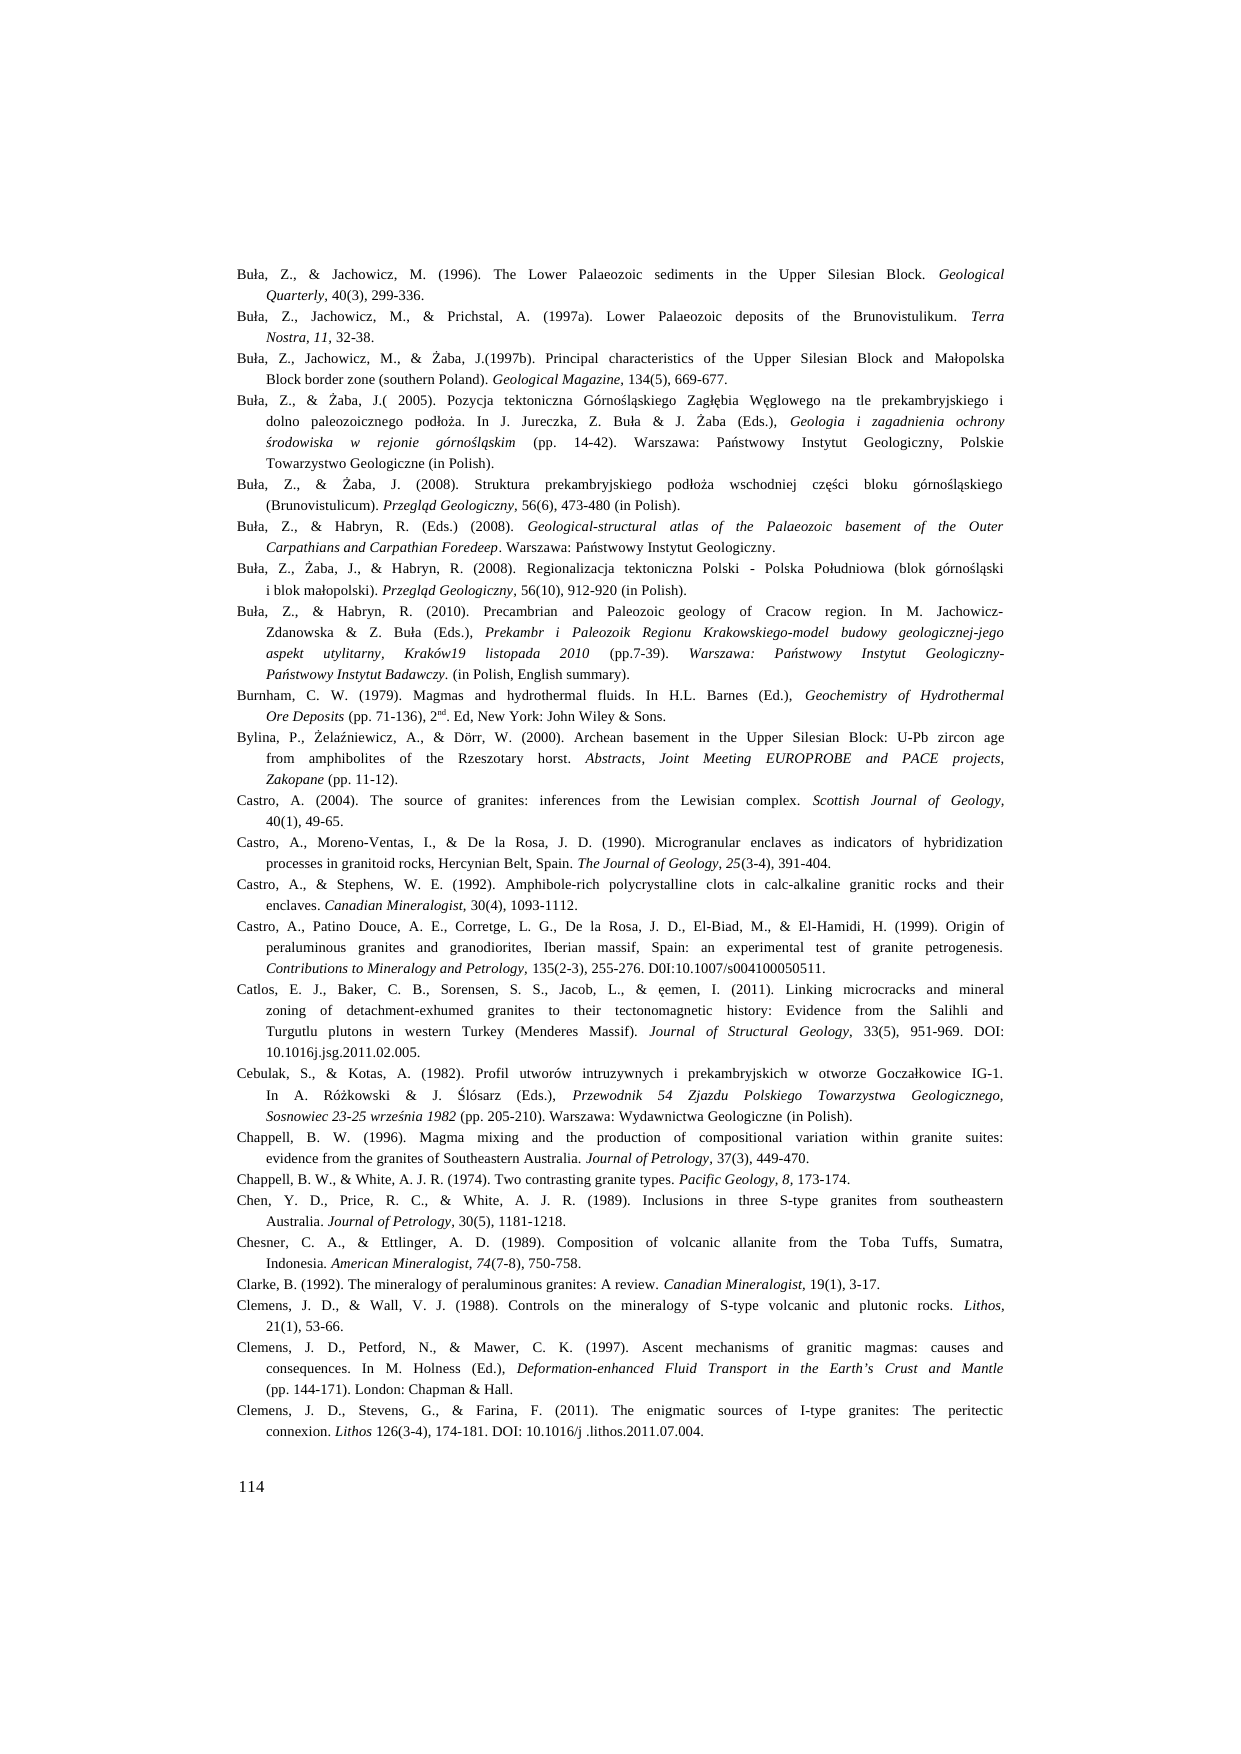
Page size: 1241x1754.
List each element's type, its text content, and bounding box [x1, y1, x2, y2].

text Clemens, J. D., Petford, N., & Mawer, C. K. (1997). Ascent mechanisms of granitic magmas: causes and consequences. In M. Holness (Ed.), Deformation-enhanced Fluid Transport in the Earth’s Crust and Mantle (pp. 144-171). London: Chapman & Hall. [237, 1336, 1004, 1399]
text Castro, A., Patino Douce, A. E., Corretge, L. G., De la Rosa, J. D., El-Biad, M., & El-Hamidi, H. (1999). Origin of peraluminous granites and granodiorites, Iberian massif, Spain: an experimental test of granite petrogenesis. Contributions to Mineralogy and Petrology, 135(2-3), 255-276. D0I:10.1007/s004100050511. [237, 915, 1004, 978]
text Buła, Z., & Żaba, J.( 2005). Pozycja tektoniczna Górnośląskiego Zagłębia Węglowego na tle prekambryjskiego i dolno paleozoicznego podłoża. In J. Jureczka, Z. Buła & J. Żaba (Eds.), Geologia i zagadnienia ochrony środowiska w rejonie górnośląskim (pp. 14-42). Warszawa: Państwowy Instytut Geologiczny, Polskie Towarzystwo Geologiczne (in Polish). [237, 389, 1004, 473]
text Bylina, P., Żelaźniewicz, A., & Dörr, W. (2000). Archean basement in the Upper Silesian Block: U-Pb zircon age from amphibolites of the Rzeszotary horst. Abstracts, Joint Meeting EUROPROBE and PACE projects, Zakopane (pp. 11-12). [237, 725, 1004, 788]
text Buła, Z., & Jachowicz, M. (1996). The Lower Palaeozoic sediments in the Upper Silesian Block. Geological Quarterly, 40(3), 299-336. [237, 262, 1004, 304]
text Castro, A. (2004). The source of granites: inferences from the Lewisian complex. Scottish Journal of Geology, 40(1), 49-65. [237, 788, 1004, 831]
text Burnham, C. W. (1979). Magmas and hydrothermal fluids. In H.L. Barnes (Ed.), Geochemistry of Hydrothermal Ore Deposits (pp. 71-136), 2nd. Ed, New York: John Wiley & Sons. [237, 683, 1004, 725]
text Chen, Y. D., Price, R. C., & White, A. J. R. (1989). Inclusions in three S-type granites from southeastern Australia. Journal of Petrology, 30(5), 1181-1218. [237, 1188, 1004, 1230]
text Clemens, J. D., Stevens, G., & Farina, F. (2011). The enigmatic sources of I-type granites: The peritectic connexion. Lithos 126(3-4), 174-181. DOI: 10.1016/j .lithos.2011.07.004. [237, 1399, 1004, 1441]
text Clemens, J. D., & Wall, V. J. (1988). Controls on the mineralogy of S-type volcanic and plutonic rocks. Lithos, 21(1), 53-66. [237, 1293, 1004, 1336]
text Buła, Z., & Habryn, R. (Eds.) (2008). Geological-structural atlas of the Palaeozoic basement of the Outer Carpathians and Carpathian Foredeep. Warszawa: Państwowy Instytut Geologiczny. [237, 515, 1004, 557]
text Castro, A., Moreno-Ventas, I., & De la Rosa, J. D. (1990). Microgranular enclaves as indicators of hybridization processes in granitoid rocks, Hercynian Belt, Spain. The Journal of Geology, 25(3-4), 391-404. [237, 831, 1004, 873]
text Chappell, B. W., & White, A. J. R. (1974). Two contrasting granite types. Pacific Geology, 8, 173-174. [237, 1167, 1007, 1188]
text Buła, Z., Jachowicz, M., & Żaba, J.(1997b). Principal characteristics of the Upper Silesian Block and Małopolska Block border zone (southern Poland). Geological Magazine, 134(5), 669-677. [237, 347, 1004, 389]
text Castro, A., & Stephens, W. E. (1992). Amphibole-rich polycrystalline clots in calc-alkaline granitic rocks and their enclaves. Canadian Mineralogist, 30(4), 1093-1112. [237, 873, 1004, 915]
text Chesner, C. A., & Ettlinger, A. D. (1989). Composition of volcanic allanite from the Toba Tuffs, Sumatra, Indonesia. American Mineralogist, 74(7-8), 750-758. [237, 1230, 1004, 1272]
text Chappell, B. W. (1996). Magma mixing and the production of compositional variation within granite suites: evidence from the granites of Southeastern Australia. Journal of Petrology, 37(3), 449-470. [237, 1125, 1004, 1167]
text Clarke, B. (1992). The mineralogy of peraluminous granites: A review. Canadian Mineralogist, 19(1), 3-17. [237, 1272, 1007, 1293]
text Catlos, E. J., Baker, C. B., Sorensen, S. S., Jacob, L., & ęemen, I. (2011). Linking microcracks and mineral zoning of detachment-exhumed granites to their tectonomagnetic history: Evidence from the Salihli and Turgutlu plutons in western Turkey (Menderes Massif). Journal of Structural Geology, 33(5), 951-969. DOI: 10.1016j.jsg.2011.02.005. [237, 978, 1004, 1062]
text Buła, Z., & Żaba, J. (2008). Struktura prekambryjskiego podłoża wschodniej części bloku górnośląskiego (Brunovistulicum). Przegląd Geologiczny, 56(6), 473-480 (in Polish). [237, 473, 1004, 515]
text Buła, Z., & Habryn, R. (2010). Precambrian and Paleozoic geology of Cracow region. In M. Jachowicz- Zdanowska & Z. Buła (Eds.), Prekambr i Paleozoik Regionu Krakowskiego-model budowy geologicznej-jego aspekt utylitarny, Kraków19 listopada 2010 (pp.7-39). Warszawa: Państwowy Instytut Geologiczny- Państwowy Instytut Badawczy. (in Polish, English summary). [237, 599, 1004, 683]
text Buła, Z., Żaba, J., & Habryn, R. (2008). Regionalizacja tektoniczna Polski - Polska Południowa (blok górnośląski i blok małopolski). Przegląd Geologiczny, 56(10), 912-920 (in Polish). [237, 557, 1004, 599]
text 114 [238, 1479, 264, 1496]
text Buła, Z., Jachowicz, M., & Prichstal, A. (1997a). Lower Palaeozoic deposits of the Brunovistulikum. Terra Nostra, 11, 32-38. [237, 304, 1004, 347]
text Cebulak, S., & Kotas, A. (1982). Profil utworów intruzywnych i prekambryjskich w otworze Goczałkowice IG-1. In A. Różkowski & J. Ślósarz (Eds.), Przewodnik 54 Zjazdu Polskiego Towarzystwa Geologicznego, Sosnowiec 23-25 września 1982 (pp. 205-210). Warszawa: Wydawnictwa Geologiczne (in Polish). [237, 1062, 1004, 1125]
